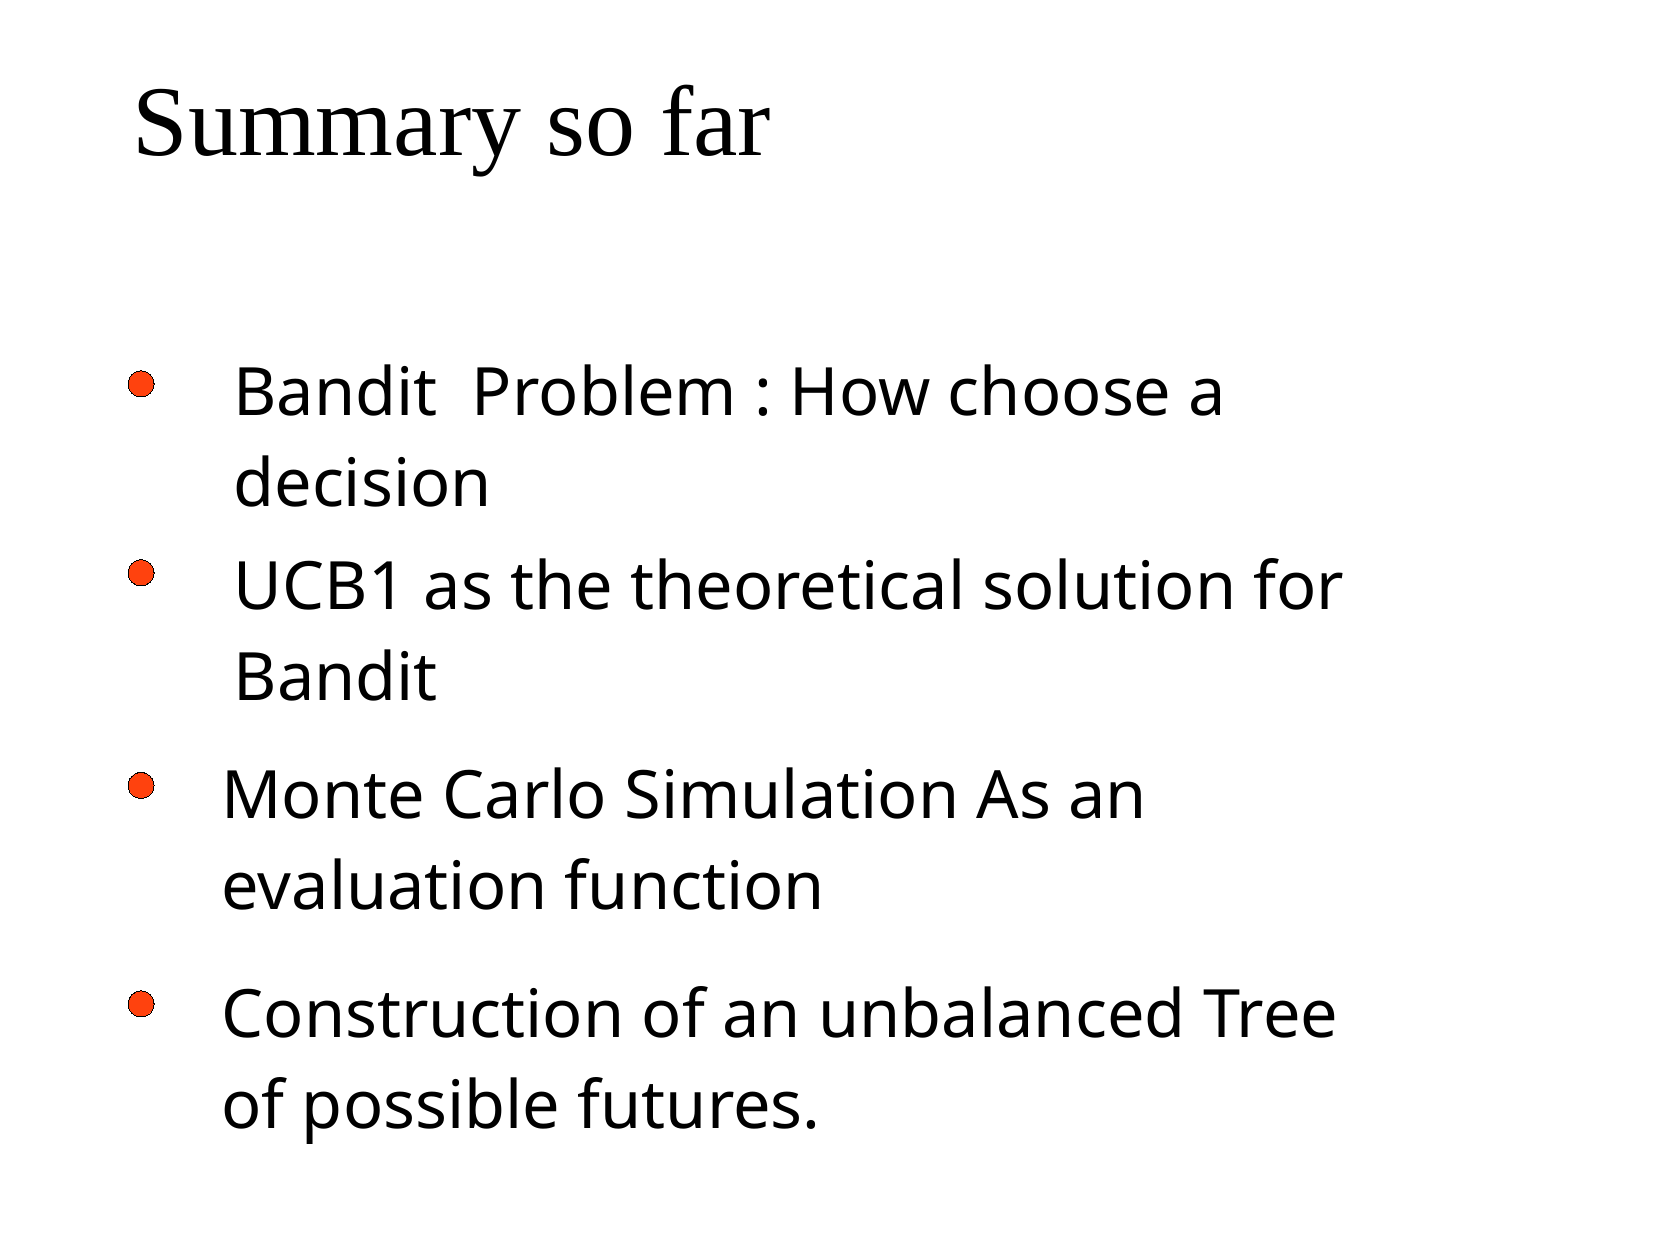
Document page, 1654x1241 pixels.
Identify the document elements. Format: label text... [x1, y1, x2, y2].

text_box Bandit Problem : How choose a decision [218, 336, 1430, 513]
text_box Construction of an unbalanced Tree of possible futures. [206, 958, 1418, 1135]
text_box Summary so far [118, 59, 1034, 185]
text_box [128, 370, 155, 397]
text_box [128, 559, 155, 586]
text_box Monte Carlo Simulation As an evaluation function [206, 740, 1418, 917]
text_box [128, 990, 155, 1017]
text_box UCB1 as the theoretical solution for Bandit [218, 531, 1401, 707]
text_box [128, 772, 155, 799]
